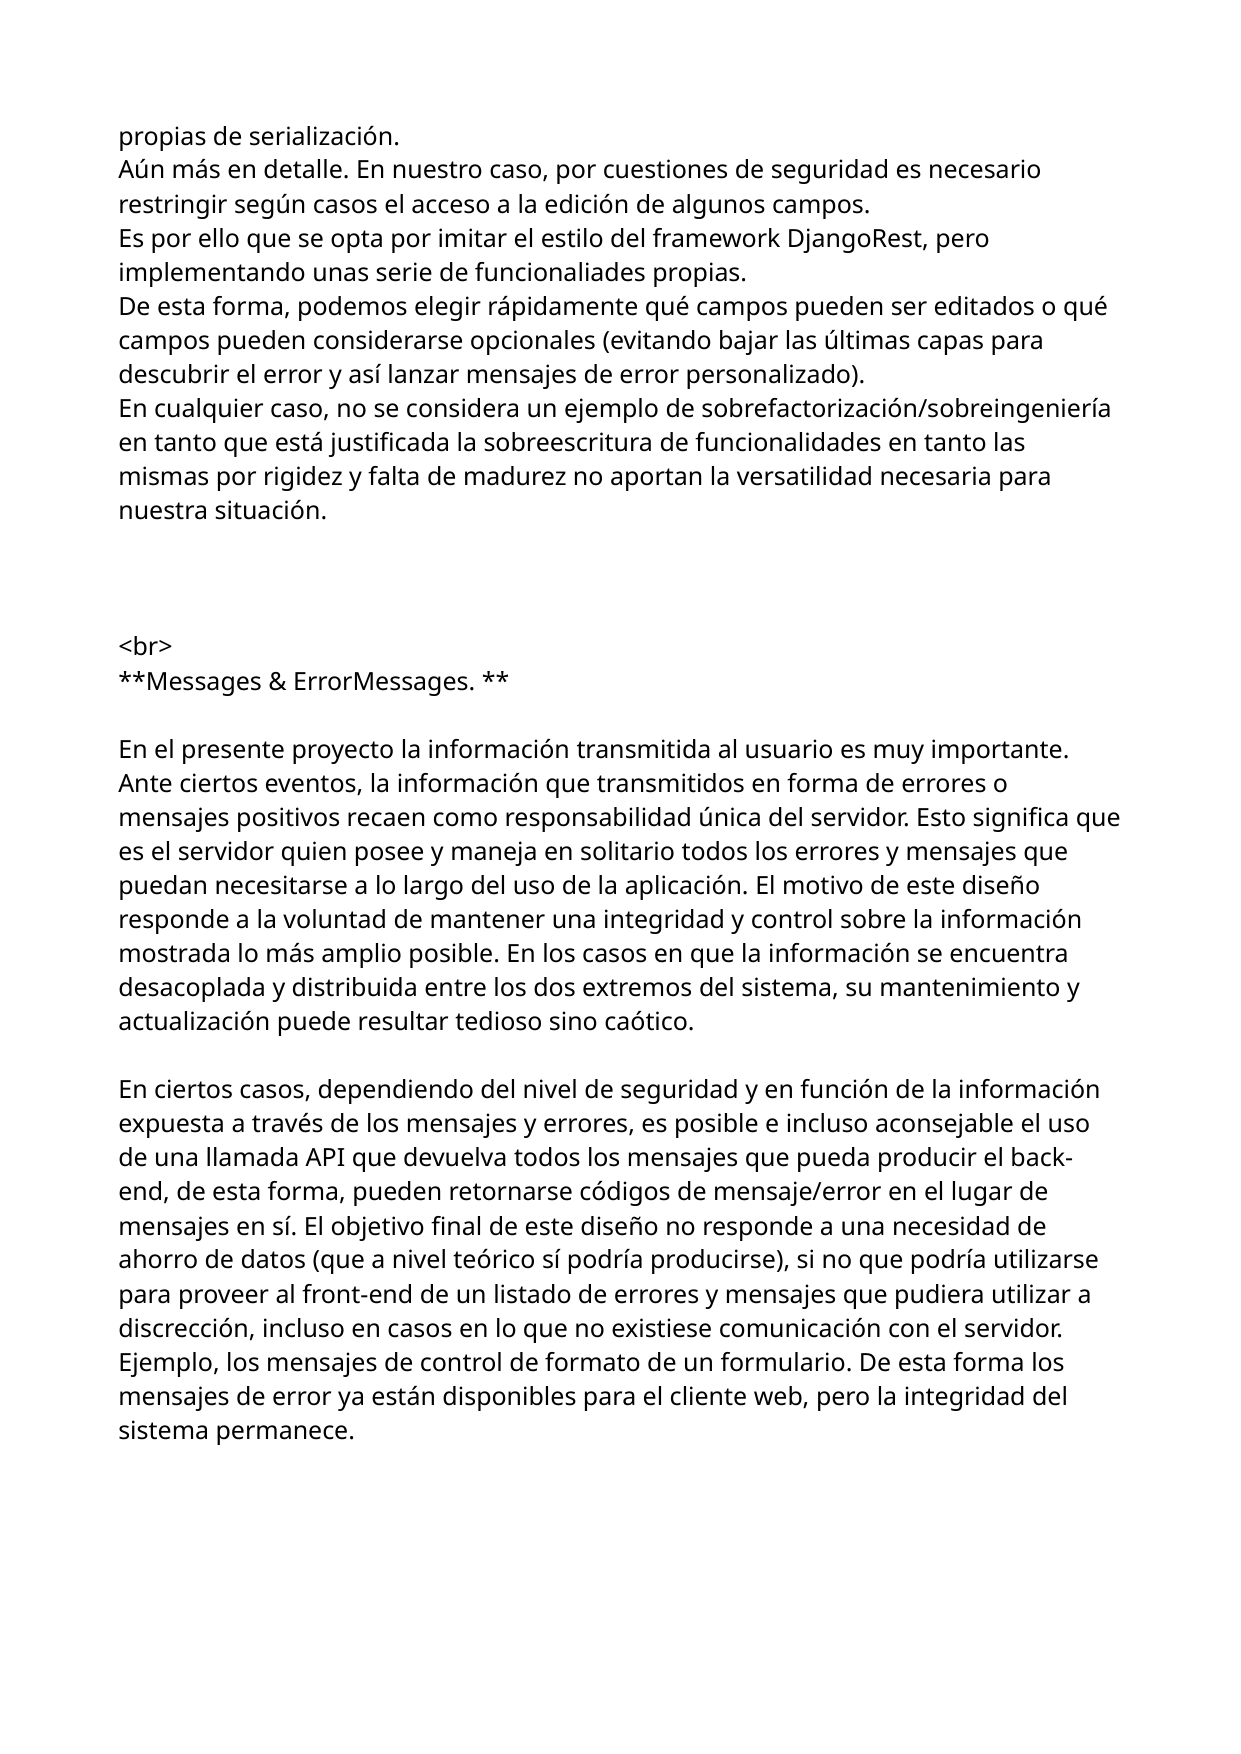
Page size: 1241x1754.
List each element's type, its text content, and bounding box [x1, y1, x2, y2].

text propias de serialización. [118, 118, 1122, 152]
text Es por ello que se opta por imitar el estilo del framework DjangoRest, pero implementando unas serie de funcionaliades propias. [118, 220, 1122, 288]
text En cualquier caso, no se considera un ejemplo de sobrefactorización/sobreingeniería en tanto que está justificada la sobreescritura de funcionalidades en tanto las mismas por rigidez y falta de madurez no aportan la versatilidad necesaria para nuestra situación. [118, 391, 1122, 527]
text **Messages & ErrorMessages. ** [118, 663, 1122, 697]
text En ciertos casos, dependiendo del nivel de seguridad y en función de la información expuesta a través de los mensajes y errores, es posible e incluso aconsejable el uso de una llamada API que devuelva todos los mensajes que pueda producir el back-end, de esta forma, pueden retornarse códigos de mensaje/error en el lugar de mensajes en sí. El objetivo final de este diseño no responde a una necesidad de ahorro de datos (que a nivel teórico sí podría producirse), si no que podría utilizarse para proveer al front-end de un listado de errores y mensajes que pudiera utilizar a discrección, incluso en casos en lo que no existiese comunicación con el servidor. Ejemplo, los mensajes de control de formato de un formulario. De esta forma los mensajes de error ya están disponibles para el cliente web, pero la integridad del sistema permanece. [118, 1072, 1122, 1447]
text <br> [118, 629, 1122, 663]
text En el presente proyecto la información transmitida al usuario es muy importante. Ante ciertos eventos, la información que transmitidos en forma de errores o mensajes positivos recaen como responsabilidad única del servidor. Esto significa que es el servidor quien posee y maneja en solitario todos los errores y mensajes que puedan necesitarse a lo largo del uso de la aplicación. El motivo de este diseño responde a la voluntad de mantener una integridad y control sobre la información mostrada lo más amplio posible. En los casos en que la información se encuentra desacoplada y distribuida entre los dos extremos del sistema, su mantenimiento y actualización puede resultar tedioso sino caótico. [118, 731, 1122, 1038]
text Aún más en detalle. En nuestro caso, por cuestiones de seguridad es necesario restringir según casos el acceso a la edición de algunos campos. [118, 152, 1122, 220]
text De esta forma, podemos elegir rápidamente qué campos pueden ser editados o qué campos pueden considerarse opcionales (evitando bajar las últimas capas para descubrir el error y así lanzar mensajes de error personalizado). [118, 288, 1122, 391]
